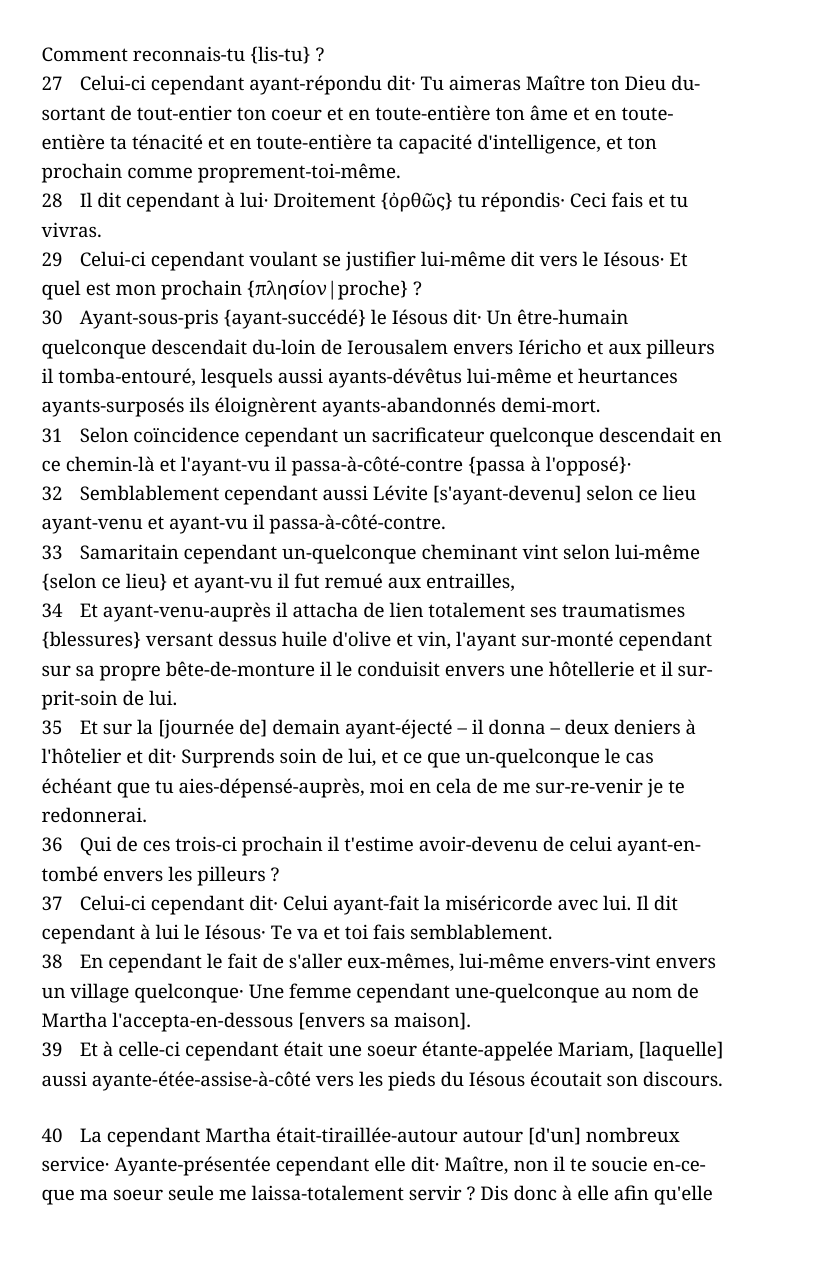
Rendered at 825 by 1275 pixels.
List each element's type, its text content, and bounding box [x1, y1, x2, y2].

text Comment reconnais-tu {lis-tu} ? 27 Celui-ci cependant ayant-répondu dit· Tu aimeras Maître ton Dieu du-sortant de tout-entier ton coeur et en toute-entière ton âme et en toute-entière ta ténacité et en toute-entière ta capacité d'intelligence, et ton prochain comme proprement-toi-même. 28 Il dit cependant à lui· Droitement {ὀρθῶς} tu répondis· Ceci fais et tu vivras. 29 Celui-ci cependant voulant se justifier lui-même dit vers le Iésous· Et quel est mon prochain {πλησίον|proche} ? 30 Ayant-sous-pris {ayant-succédé} le Iésous dit· Un être-humain quelconque descendait du-loin de Ierousalem envers Iéricho et aux pilleurs il tomba-entouré, lesquels aussi ayants-dévêtus lui-même et heurtances ayants-surposés ils éloignèrent ayants-abandonnés demi-mort. 31 Selon coïncidence cependant un sacrificateur quelconque descendait en ce chemin-là et l'ayant-vu il passa-à-côté-contre {passa à l'opposé}· 32 Semblablement cependant aussi Lévite [s'ayant-devenu] selon ce lieu ayant-venu et ayant-vu il passa-à-côté-contre. 33 Samaritain cependant un-quelconque cheminant vint selon lui-même {selon ce lieu} et ayant-vu il fut remué aux entrailles, 34 Et ayant-venu-auprès il attacha de lien totalement ses traumatismes {blessures} versant dessus huile d'olive et vin, l'ayant sur-monté cependant sur sa propre bête-de-monture il le conduisit envers une hôtellerie et il sur-prit-soin de lui. 35 Et sur la [journée de] demain ayant-éjecté – il donna – deux deniers à l'hôtelier et dit· Surprends soin de lui, et ce que un-quelconque le cas échéant que tu aies-dépensé-auprès, moi en cela de me sur-re-venir je te redonnerai. 36 Qui de ces trois-ci prochain il t'estime avoir-devenu de celui ayant-en-tombé envers les pilleurs ? 37 Celui-ci cependant dit· Celui ayant-fait la miséricorde avec lui. Il dit cependant à lui le Iésous· Te va et toi fais semblablement. 38 En cependant le fait de s'aller eux-mêmes, lui-même envers-vint envers un village quelconque· Une femme cependant une-quelconque au nom de Martha l'accepta-en-dessous [envers sa maison]. 39 Et à celle-ci cependant était une soeur étante-appelée Mariam, [laquelle] aussi ayante-étée-assise-à-côté vers les pieds du Iésous écoutait son discours. 40 La cependant Martha était-tiraillée-autour autour [d'un] nombreux service· Ayante-présentée cependant elle dit· Maître, non il te soucie en-ce-que ma soeur seule me laissa-totalement servir ? Dis donc à elle afin qu'elle [41, 41, 724, 1206]
